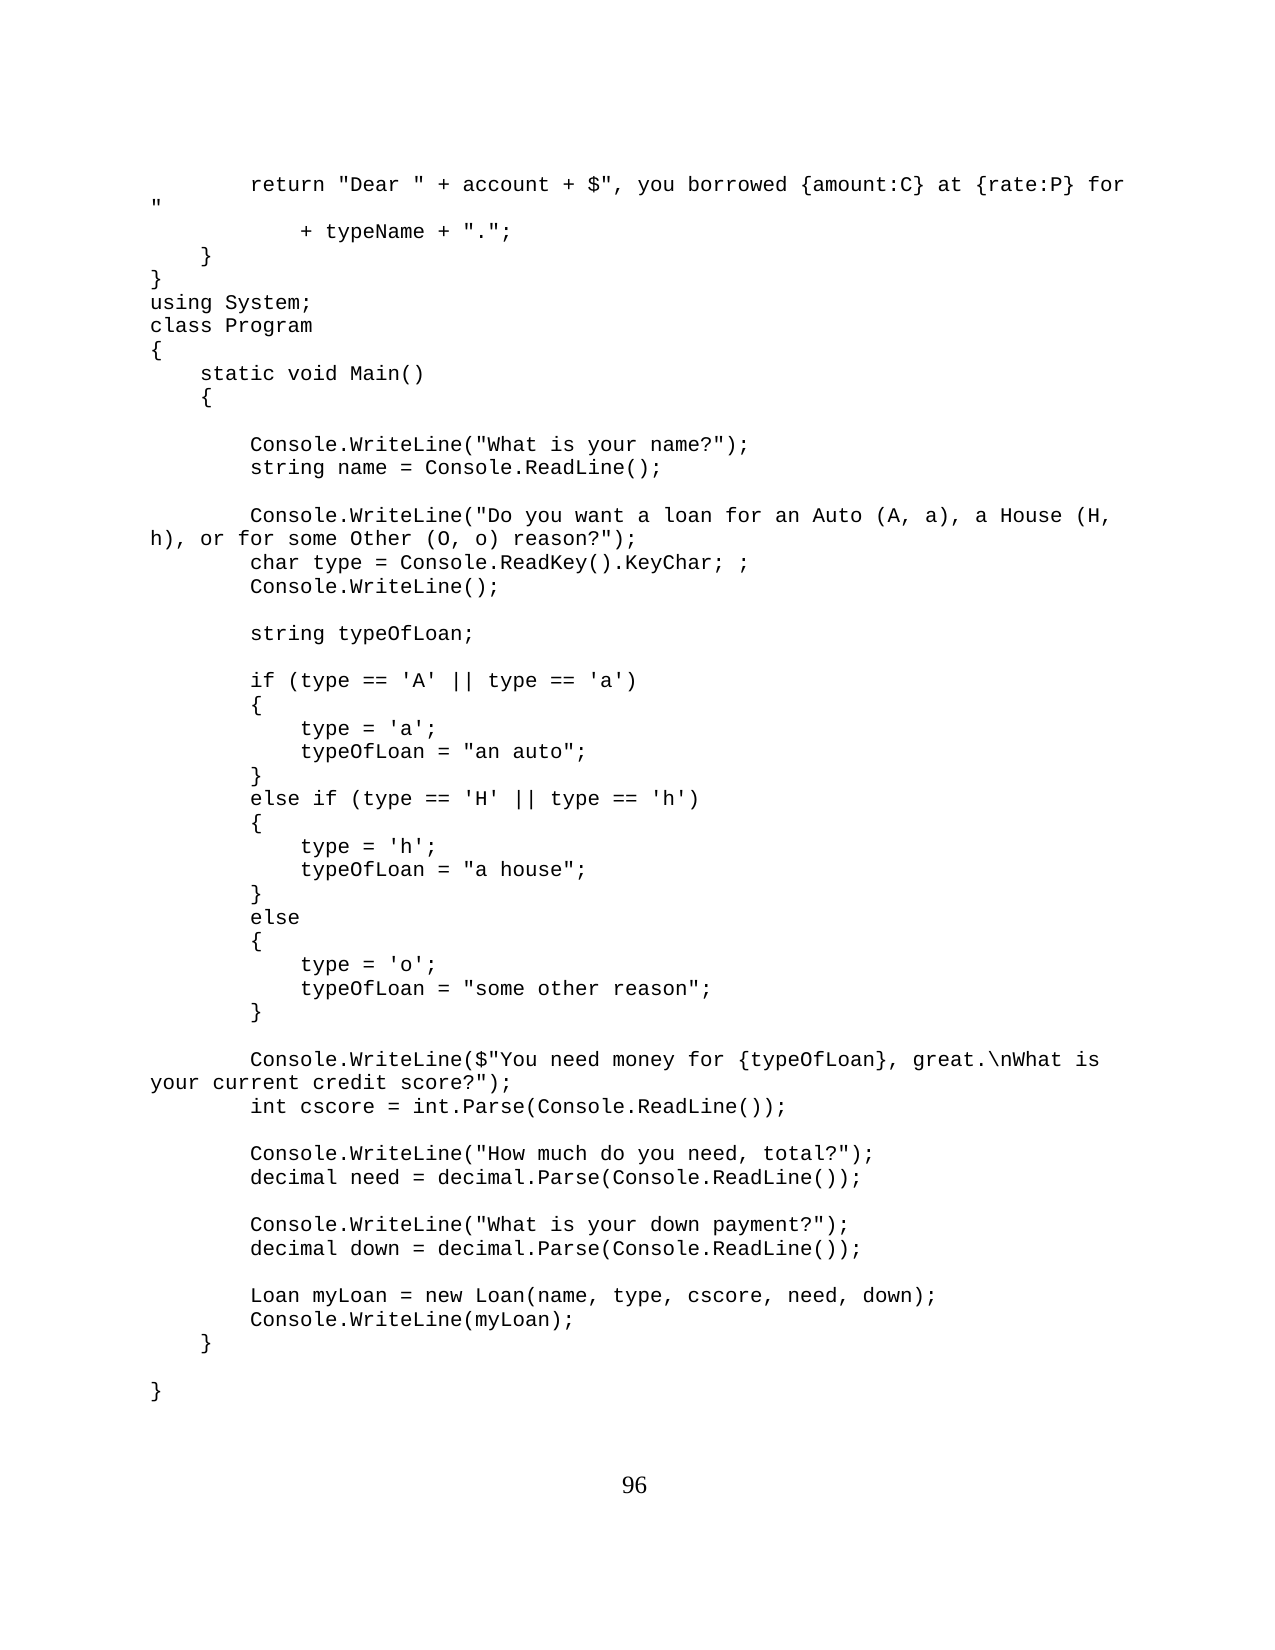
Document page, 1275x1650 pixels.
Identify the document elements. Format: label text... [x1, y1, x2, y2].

text typeOfLoan = "an auto"; [150, 741, 1125, 765]
text { [150, 694, 1125, 717]
text } [150, 244, 1125, 268]
text } [150, 765, 1125, 788]
text } [150, 1379, 1125, 1403]
text } [150, 268, 1125, 292]
text static void Main() [150, 363, 1125, 386]
text type = 'a'; [150, 717, 1125, 741]
text { [150, 339, 1125, 363]
text char type = Console.ReadKey().KeyChar; ; [150, 552, 1125, 576]
text else if (type == 'H' || type == 'h') [150, 788, 1125, 812]
text Console.WriteLine("Do you want a loan for an Auto (A, a), a House (H, h), or for some Other (O, o) reason?"); [150, 505, 1125, 552]
text using System; [150, 292, 1125, 316]
text } [150, 883, 1125, 907]
text typeOfLoan = "a house"; [150, 859, 1125, 883]
text typeOfLoan = "some other reason"; [150, 978, 1125, 1001]
text class Program [150, 316, 1125, 339]
text decimal down = decimal.Parse(Console.ReadLine()); [150, 1238, 1125, 1261]
text int cscore = int.Parse(Console.ReadLine()); [150, 1096, 1125, 1119]
text } [150, 1001, 1125, 1025]
text else [150, 907, 1125, 930]
text { [150, 386, 1125, 410]
text Console.WriteLine(); [150, 576, 1125, 599]
text string typeOfLoan; [150, 623, 1125, 647]
text Console.WriteLine($"You need money for {typeOfLoan}, great.\nWhat is your current credit score?"); [150, 1048, 1125, 1096]
text Console.WriteLine("What is your name?"); [150, 434, 1125, 457]
text Loan myLoan = new Loan(name, type, cscore, need, down); [150, 1285, 1125, 1309]
text type = 'o'; [150, 954, 1125, 978]
text Console.WriteLine("What is your down payment?"); [150, 1214, 1125, 1238]
text Console.WriteLine(myLoan); [150, 1309, 1125, 1332]
text { [150, 812, 1125, 836]
text Console.WriteLine("How much do you need, total?"); [150, 1143, 1125, 1167]
text return "Dear " + account + $", you borrowed {amount:C} at {rate:P} for " [150, 174, 1125, 221]
text if (type == 'A' || type == 'a') [150, 670, 1125, 694]
text type = 'h'; [150, 836, 1125, 859]
text } [150, 1332, 1125, 1356]
text decimal need = decimal.Parse(Console.ReadLine()); [150, 1167, 1125, 1190]
text { [150, 930, 1125, 954]
text + typeName + "."; [150, 221, 1125, 244]
text string name = Console.ReadLine(); [150, 457, 1125, 481]
